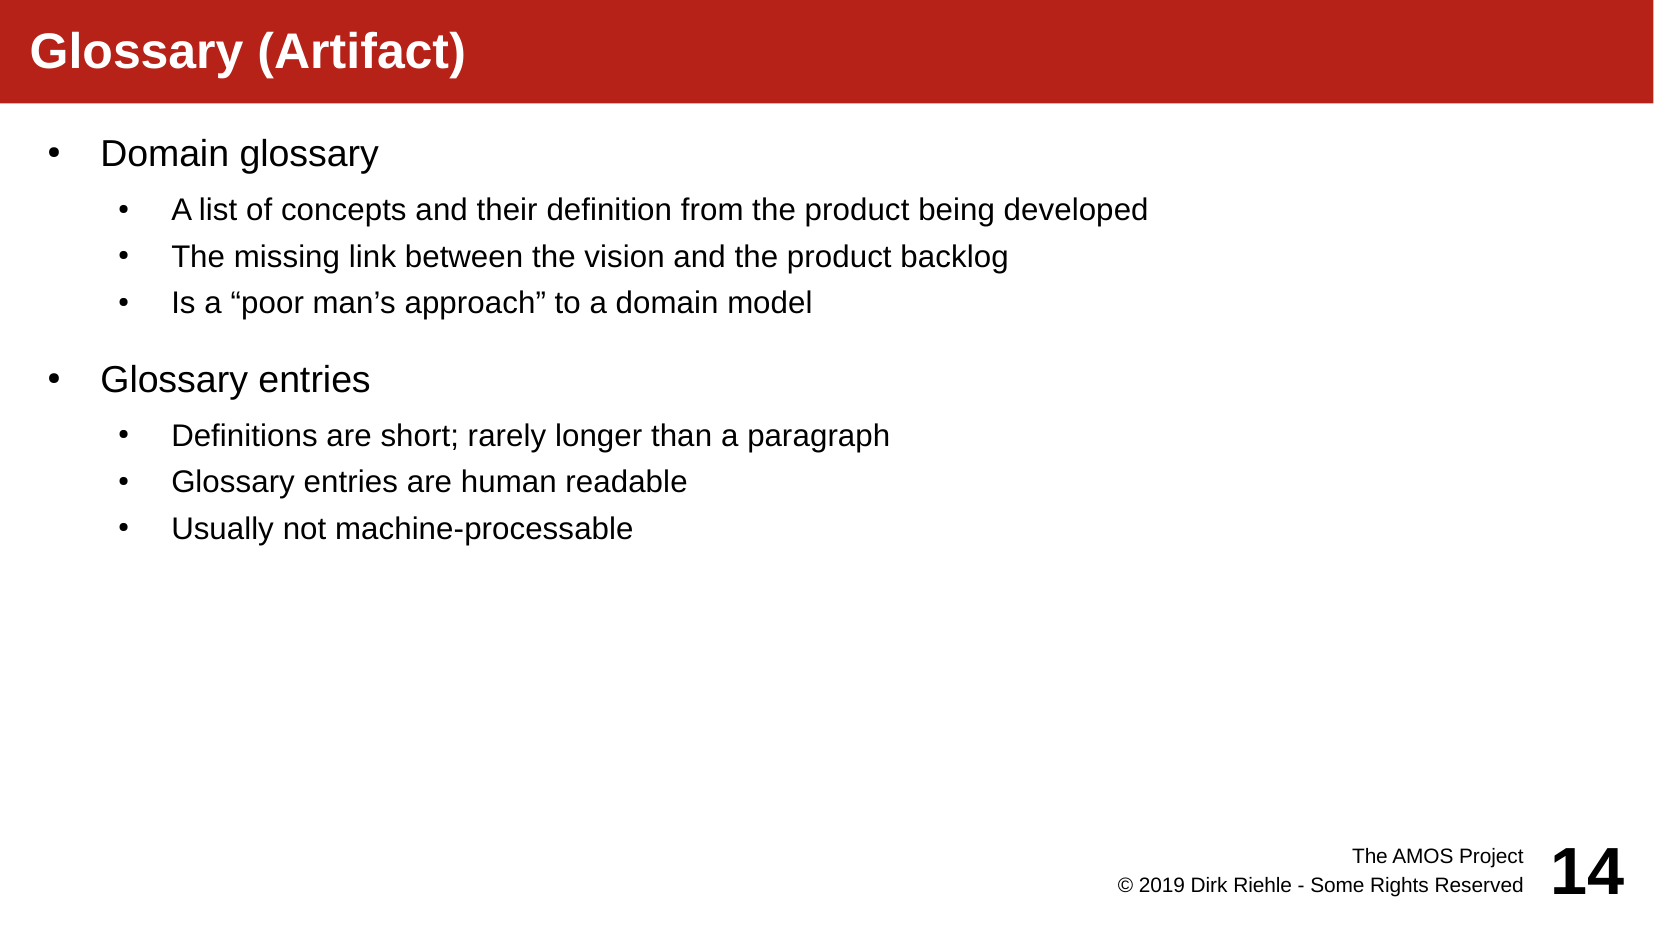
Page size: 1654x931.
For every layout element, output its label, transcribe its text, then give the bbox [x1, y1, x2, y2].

title Glossary (Artifact) [0, 0, 1654, 104]
list Domain glossary A list of concepts and their definition from the product being developed The missing link between the vision and the product backlog Is a “poor man’s approach” to a domain model Glossary entries Definitions are short; rarely longer than a paragraph Glossary entries are human readable Usually not machine-processable [29, 132, 1625, 798]
